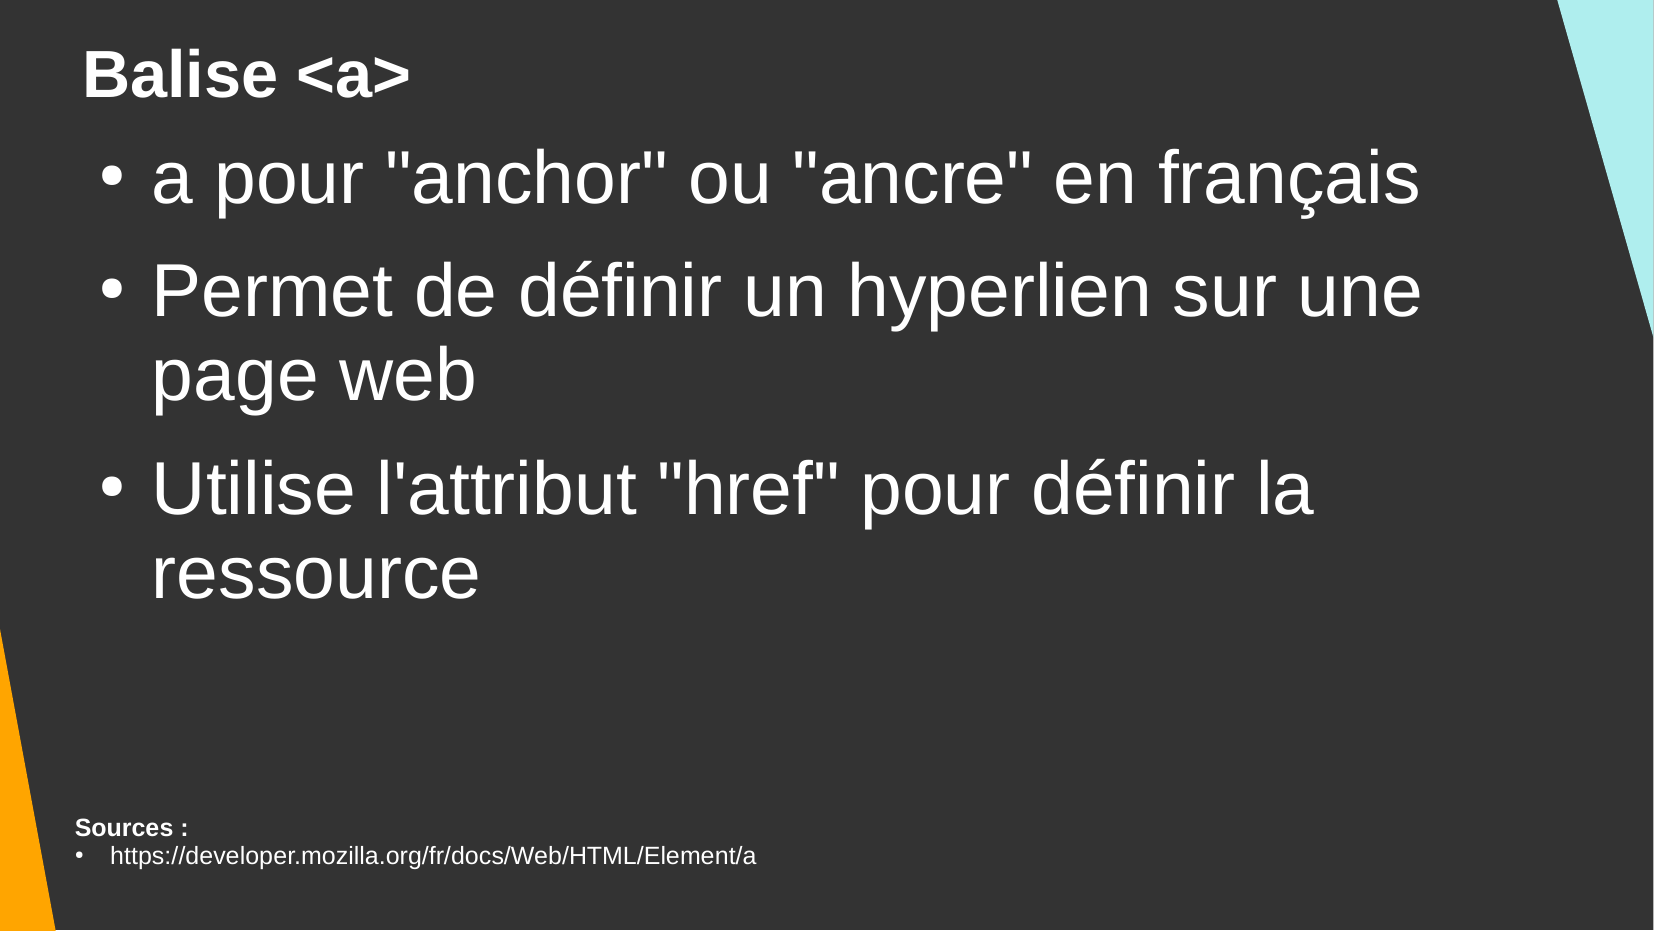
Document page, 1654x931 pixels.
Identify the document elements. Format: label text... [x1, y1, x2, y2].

list a pour "anchor" ou "ancre" en français Permet de définir un hyperlien sur une page web Utilise l'attribut "href" pour définir la ressource [80, 135, 1605, 629]
text_box [1557, 0, 1654, 340]
text_box [0, 629, 56, 931]
text_box Sources : https://developer.mozilla.org/fr/docs/Web/HTML/Element/a [60, 806, 1546, 931]
title Balise <a> [82, 37, 1571, 114]
